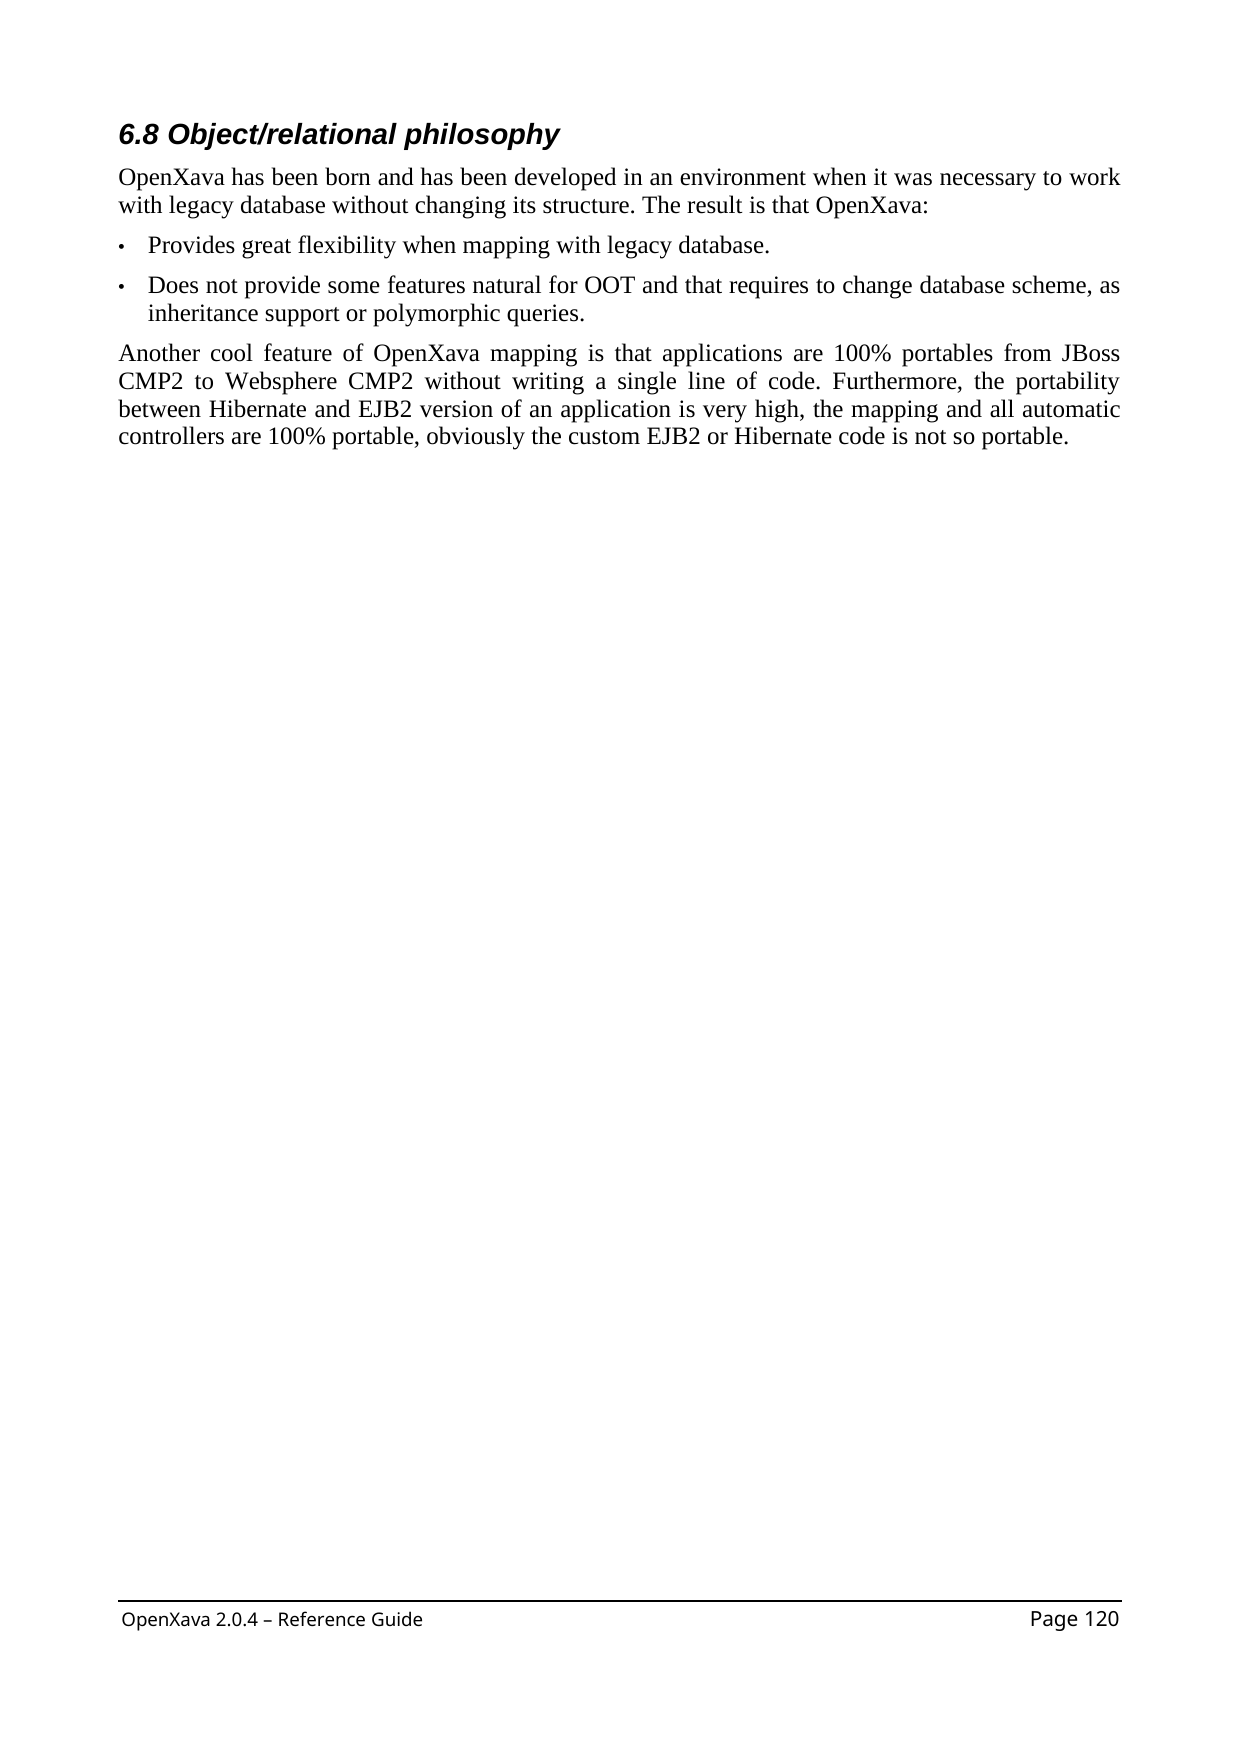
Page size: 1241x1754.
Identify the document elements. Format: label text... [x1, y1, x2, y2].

subtitle Object/relational philosophy [118, 118, 1122, 151]
text OpenXava has been born and has been developed in an environment when it was necessary to work with legacy database without changing its structure. The result is that OpenXava: [118, 163, 1122, 219]
list Does not provide some features natural for OOT and that requires to change database scheme, as inheritance support or polymorphic queries. [118, 271, 1122, 327]
list Provides great flexibility when mapping with legacy database. [118, 231, 1122, 259]
text Another cool feature of OpenXava mapping is that applications are 100% portables from JBoss CMP2 to Websphere CMP2 without writing a single line of code. Furthermore, the portability between Hibernate and EJB2 version of an application is very high, the mapping and all automatic controllers are 100% portable, obviously the custom EJB2 or Hibernate code is not so portable. [118, 339, 1122, 450]
